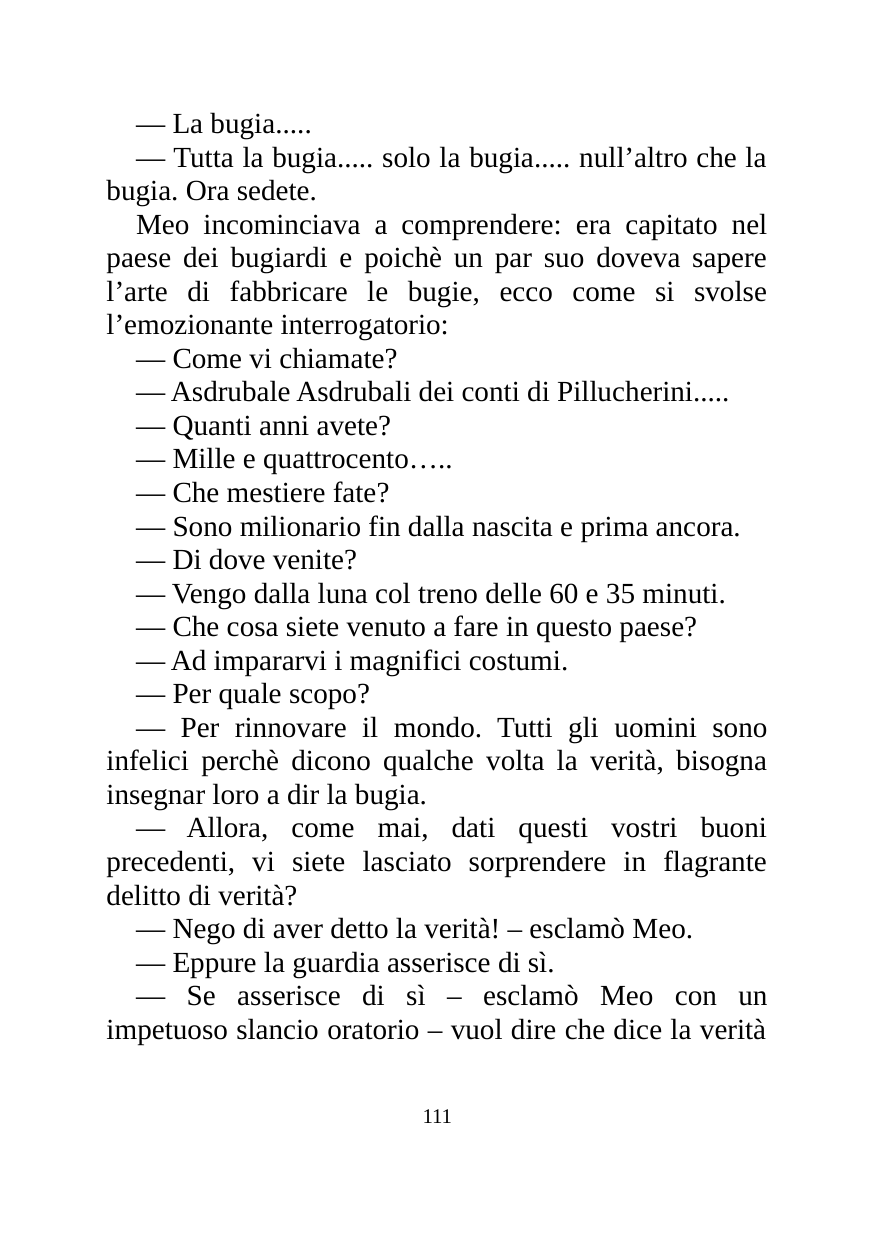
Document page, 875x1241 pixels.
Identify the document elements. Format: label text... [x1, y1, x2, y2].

text — Che cosa siete venuto a fare in questo paese? [106, 609, 768, 643]
text — Come vi chiamate? [106, 341, 768, 374]
text — Vengo dalla luna col treno delle 60 e 35 minuti. [106, 576, 768, 609]
text — La bugia..... [106, 106, 768, 140]
text — Tutta la bugia..... solo la bugia..... null’altro che la bugia. Ora sedete. [106, 140, 768, 207]
text — Di dove venite? [106, 542, 768, 576]
text — Quanti anni avete? [106, 408, 768, 442]
text — Per quale scopo? [106, 676, 768, 710]
text — Ad impararvi i magnifici costumi. [106, 643, 768, 676]
text — Allora, come mai, dati questi vostri buoni precedenti, vi siete lasciato sorprendere in flagrante delitto di verità? [106, 811, 768, 911]
text — Sono milionario fin dalla nascita e prima ancora. [106, 509, 768, 542]
text — Per rinnovare il mondo. Tutti gli uomini sono infelici perchè dicono qualche volta la verità, bisogna insegnar loro a dir la bugia. [106, 710, 768, 811]
text — Eppure la guardia asserisce di sì. [106, 945, 768, 978]
text Meo incominciava a comprendere: era capitato nel paese dei bugiardi e poichè un par suo doveva sapere l’arte di fabbricare le bugie, ecco come si svolse l’emozionante interrogatorio: [106, 207, 768, 341]
text — Che mestiere fate? [106, 475, 768, 509]
text — Asdrubale Asdrubali dei conti di Pillucherini..... [106, 374, 768, 408]
text — Nego di aver detto la verità! – esclamò Meo. [106, 911, 768, 945]
text — Se asserisce di sì – esclamò Meo con un impetuoso slancio oratorio – vuol dire che dice la verità [106, 978, 768, 1045]
text — Mille e quattrocento….. [106, 442, 768, 475]
